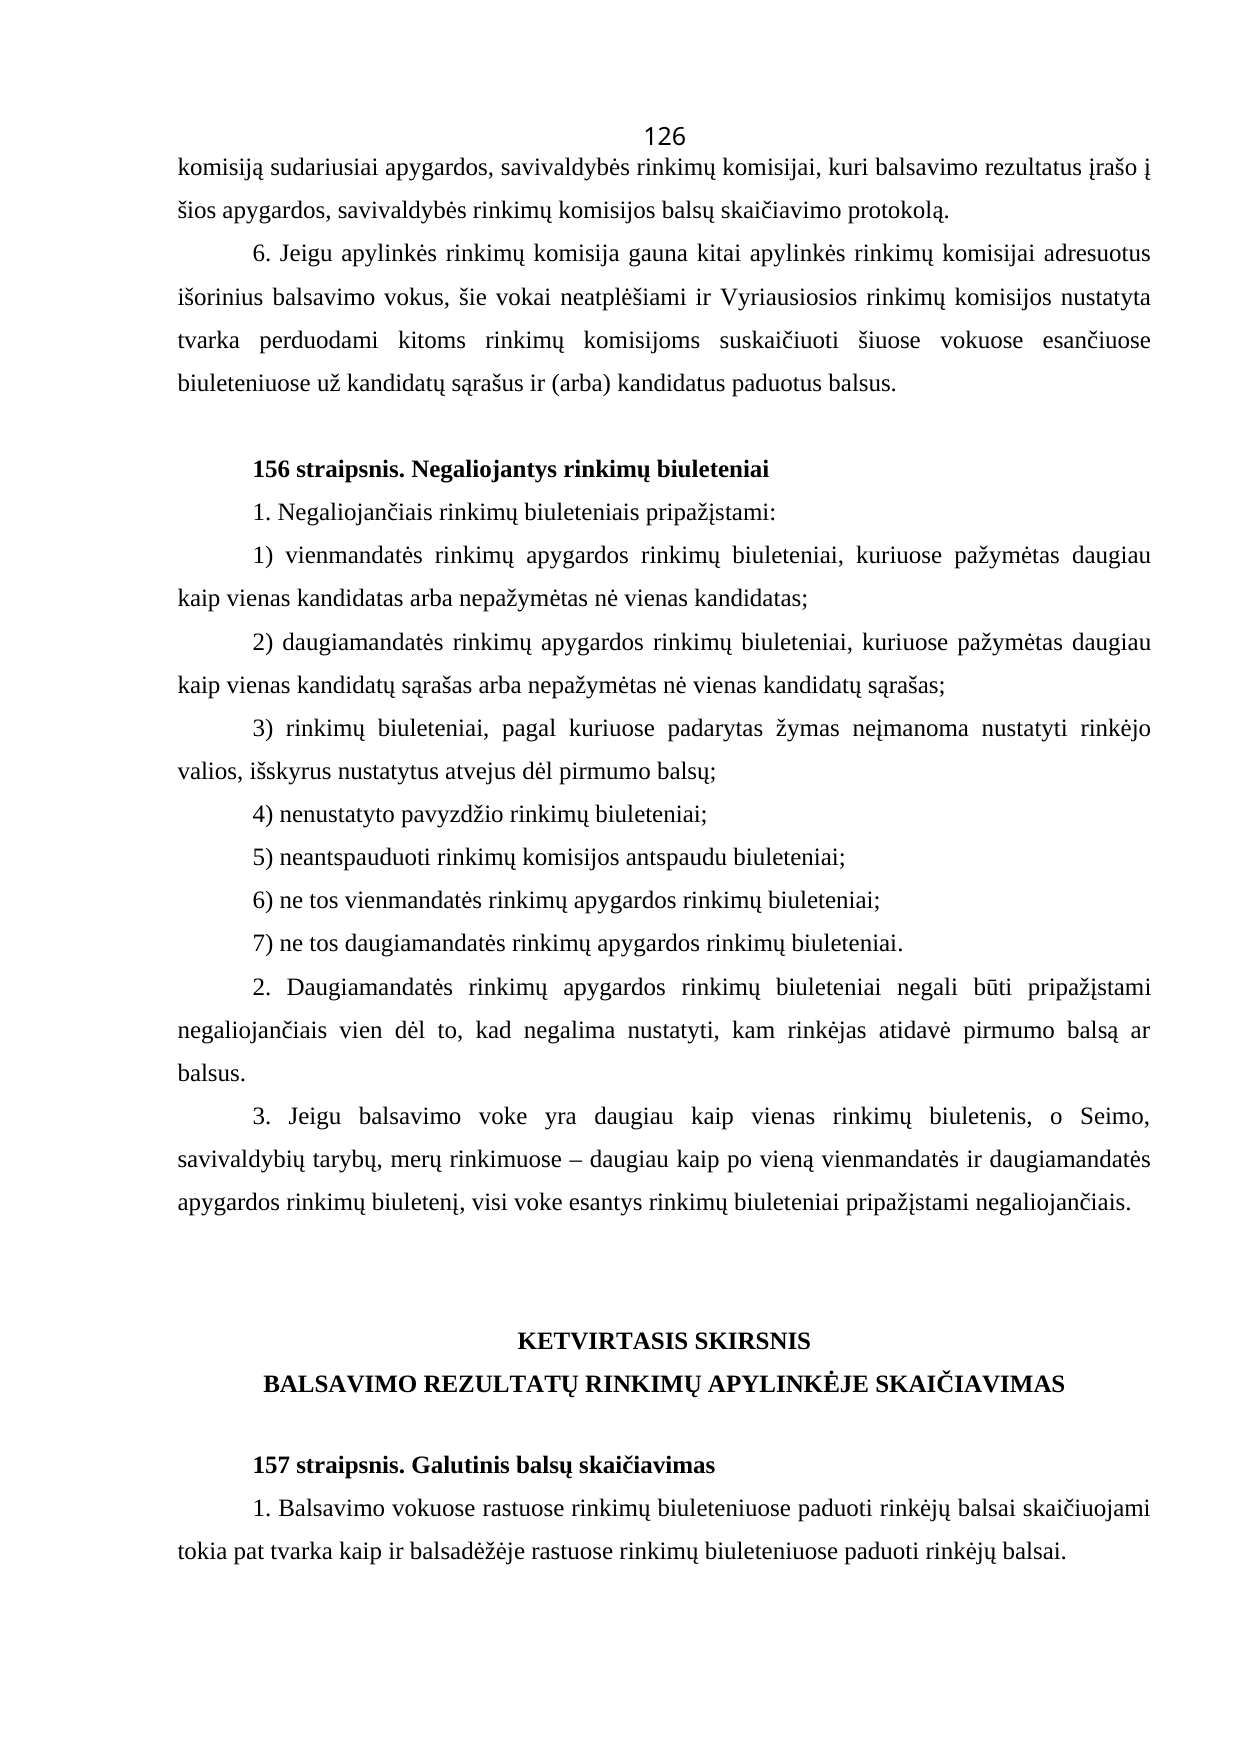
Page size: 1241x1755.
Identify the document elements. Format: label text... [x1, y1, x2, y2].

text 1. Negaliojančiais rinkimų biuleteniais pripažįstami: [177, 497, 1152, 526]
text 157 straipsnis. Galutinis balsų skaičiavimas [177, 1450, 1152, 1479]
text 1. Balsavimo vokuose rastuose rinkimų biuleteniuose paduoti rinkėjų balsai skaičiuojami tokia pat tvarka kaip ir balsadėžėje rastuose rinkimų biuleteniuose paduoti rinkėjų balsai. [177, 1493, 1152, 1565]
text 3) rinkimų biuleteniai, pagal kuriuose padarytas žymas neįmanoma nustatyti rinkėjo valios, išskyrus nustatytus atvejus dėl pirmumo balsų; [177, 713, 1152, 785]
text 4) nenustatyto pavyzdžio rinkimų biuleteniai; [177, 799, 1152, 828]
text 3. Jeigu balsavimo voke yra daugiau kaip vienas rinkimų biuletenis, o Seimo, savivaldybių tarybų, merų rinkimuose – daugiau kaip po vieną vienmandatės ir daugiamandatės apygardos rinkimų biuletenį, visi voke esantys rinkimų biuleteniai pripažįstami negaliojančiais. [177, 1101, 1152, 1216]
text 2. Daugiamandatės rinkimų apygardos rinkimų biuleteniai negali būti pripažįstami negaliojančiais vien dėl to, kad negalima nustatyti, kam rinkėjas atidavė pirmumo balsą ar balsus. [177, 972, 1152, 1087]
text 1) vienmandatės rinkimų apygardos rinkimų biuleteniai, kuriuose pažymėtas daugiau kaip vienas kandidatas arba nepažymėtas nė vienas kandidatas; [177, 540, 1152, 612]
text 5) neantspauduoti rinkimų komisijos antspaudu biuleteniai; [177, 842, 1152, 871]
text 156 straipsnis. Negaliojantys rinkimų biuleteniai [177, 454, 1152, 483]
text komisiją sudariusiai apygardos, savivaldybės rinkimų komisijai, kuri balsavimo rezultatus įrašo į šios apygardos, savivaldybės rinkimų komisijos balsų skaičiavimo protokolą. [177, 152, 1152, 224]
text KETVIRTASIS SKIRSNIS [177, 1326, 1152, 1355]
text BALSAVIMO REZULTATŲ RINKIMŲ APYLINKĖJE SKAIČIAVIMAS [177, 1369, 1152, 1398]
text 6. Jeigu apylinkės rinkimų komisija gauna kitai apylinkės rinkimų komisijai adresuotus išorinius balsavimo vokus, šie vokai neatplėšiami ir Vyriausiosios rinkimų komisijos nustatyta tvarka perduodami kitoms rinkimų komisijoms suskaičiuoti šiuose vokuose esančiuose biuleteniuose už kandidatų sąrašus ir (arba) kandidatus paduotus balsus. [177, 238, 1152, 397]
text 6) ne tos vienmandatės rinkimų apygardos rinkimų biuleteniai; [177, 885, 1152, 914]
text 2) daugiamandatės rinkimų apygardos rinkimų biuleteniai, kuriuose pažymėtas daugiau kaip vienas kandidatų sąrašas arba nepažymėtas nė vienas kandidatų sąrašas; [177, 627, 1152, 698]
text 7) ne tos daugiamandatės rinkimų apygardos rinkimų biuleteniai. [177, 928, 1152, 957]
